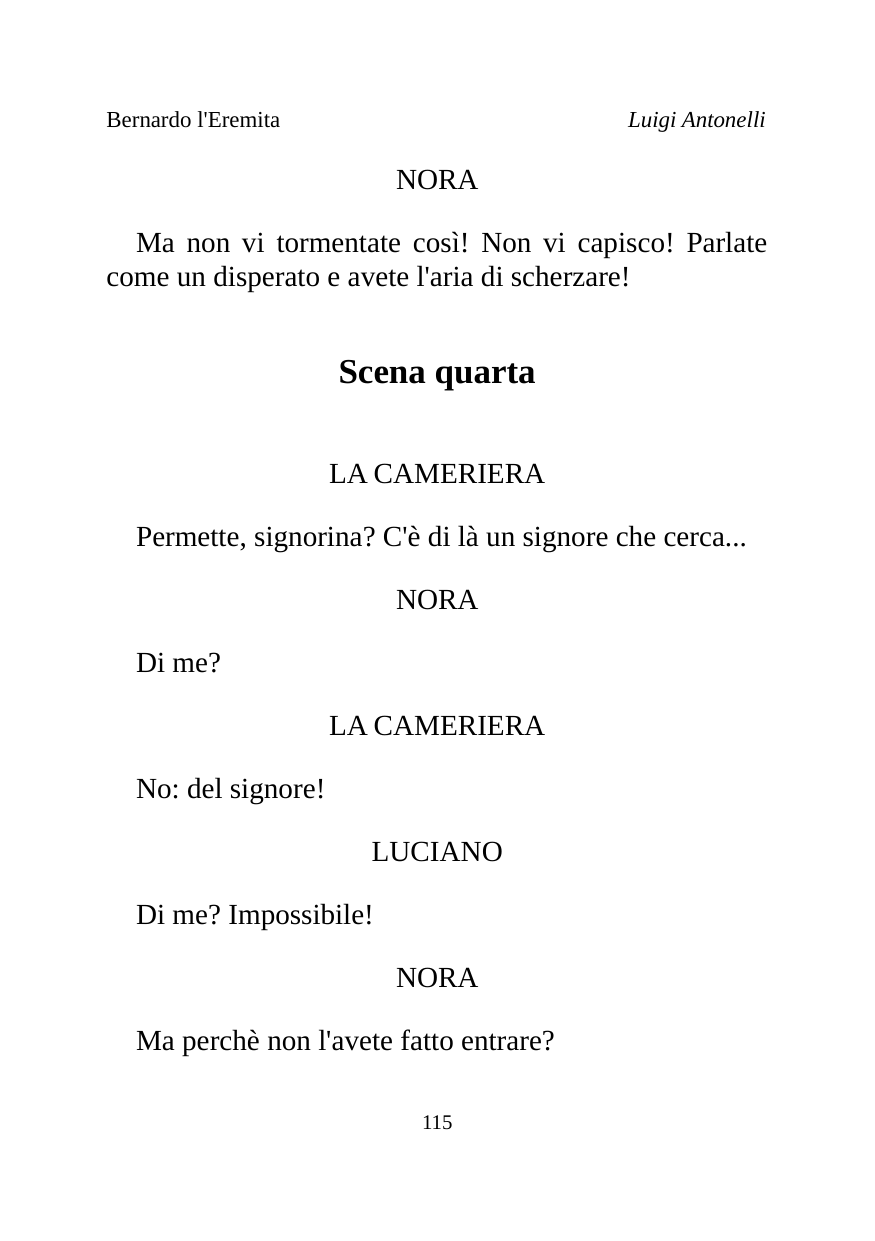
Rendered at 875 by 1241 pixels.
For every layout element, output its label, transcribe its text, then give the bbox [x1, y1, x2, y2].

subtitle Scena quarta [106, 351, 768, 391]
text Ma non vi tormentate così! Non vi capisco! Parlate come un disperato e avete l'aria di scherzare! [106, 225, 768, 292]
text Di me? Impossibile! [106, 897, 768, 931]
text No: del signore! [106, 771, 768, 805]
text Permette, signorina? C'è di là un signore che cerca... [106, 519, 768, 553]
text NORA [106, 582, 768, 616]
text NORA [106, 961, 768, 994]
text LUCIANO [106, 834, 768, 868]
text Di me? [106, 645, 768, 679]
text Ma perchè non l'avete fatto entrare? [106, 1023, 768, 1057]
text LA CAMERIERA [106, 456, 768, 490]
text NORA [106, 162, 768, 196]
text LA CAMERIERA [106, 708, 768, 742]
